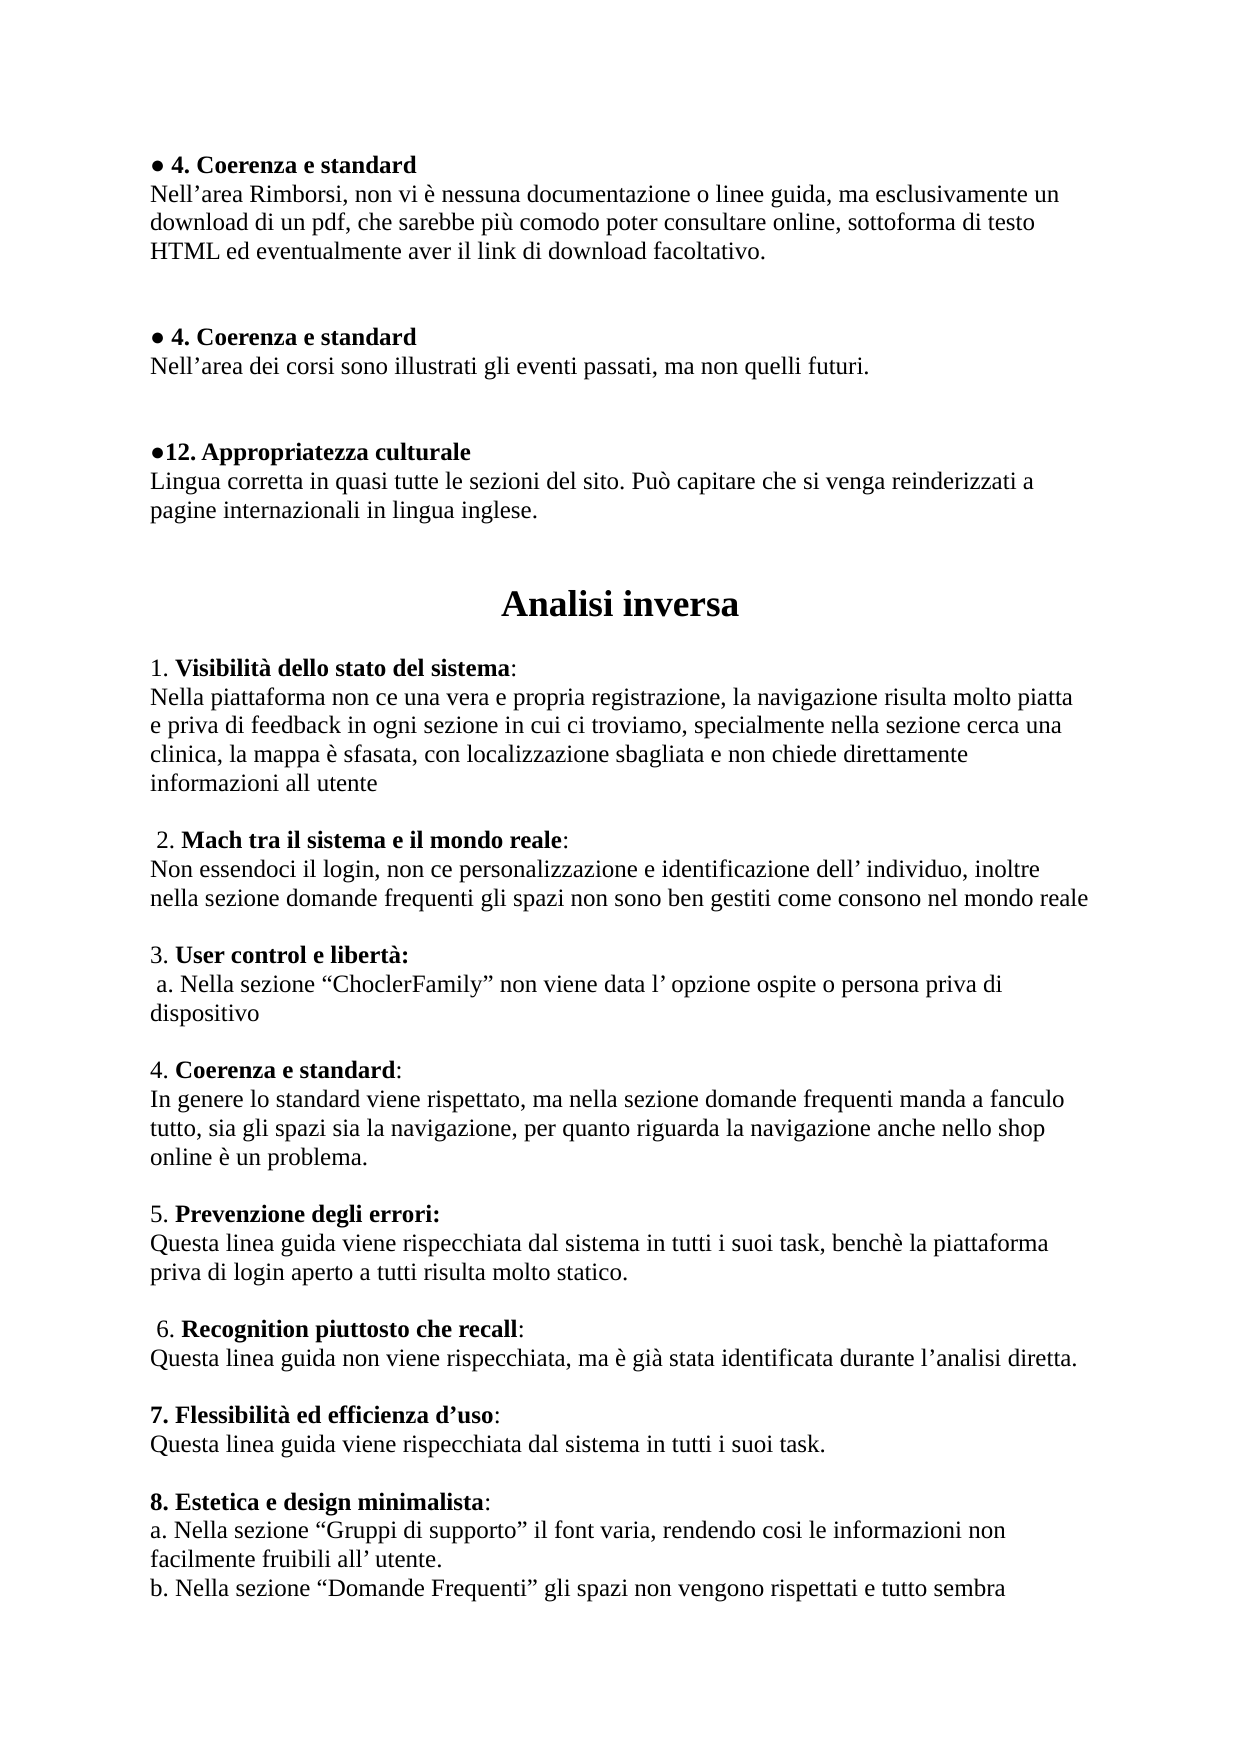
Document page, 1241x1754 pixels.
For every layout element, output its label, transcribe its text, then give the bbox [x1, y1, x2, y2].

text a. Nella sezione “ChoclerFamily” non viene data l’ opzione ospite o persona priva di dispositivo [150, 969, 1090, 1027]
text 5. Prevenzione degli errori: [150, 1199, 1090, 1228]
text ● 4. Coerenza e standard [150, 150, 1090, 179]
text a. Nella sezione “Gruppi di supporto” il font varia, rendendo cosi le informazioni non facilmente fruibili all’ utente. [150, 1516, 1090, 1573]
text Nella piattaforma non ce una vera e propria registrazione, la navigazione risulta molto piatta e priva di feedback in ogni sezione in cui ci troviamo, specialmente nella sezione cerca una clinica, la mappa è sfasata, con localizzazione sbagliata e non chiede direttamente informazioni all utente [150, 682, 1090, 797]
text Nell’area Rimborsi, non vi è nessuna documentazione o linee guida, ma esclusivamente un download di un pdf, che sarebbe più comodo poter consultare online, sottoforma di testo HTML ed eventualmente aver il link di download facoltativo. [150, 179, 1090, 265]
text Questa linea guida non viene rispecchiata, ma è già stata identificata durante l’analisi diretta. [150, 1343, 1090, 1372]
text ●12. Appropriatezza culturale [150, 437, 1090, 466]
text Lingua corretta in quasi tutte le sezioni del sito. Può capitare che si venga reinderizzati a pagine internazionali in lingua inglese. [150, 466, 1090, 524]
text b. Nella sezione “Domande Frequenti” gli spazi non vengono rispettati e tutto sembra [150, 1573, 1090, 1602]
text 6. Recognition piuttosto che recall: [150, 1314, 1090, 1343]
text 4. Coerenza e standard:​ [150, 1056, 1090, 1084]
text In genere lo standard viene rispettato, ma nella sezione domande frequenti manda a fanculo tutto, sia gli spazi sia la navigazione, per quanto riguarda la navigazione anche nello shop online è un problema. [150, 1084, 1090, 1171]
text 2. Mach tra il sistema e il mondo reale: [150, 826, 1090, 854]
text 3. User control e libertà: [150, 941, 1090, 969]
text Nell’area dei corsi sono illustrati gli eventi passati, ma non quelli futuri. [150, 351, 1090, 380]
text Analisi inversa [150, 581, 1090, 624]
text Questa linea guida viene rispecchiata dal sistema in tutti i suoi task. [150, 1429, 1090, 1458]
text Questa linea guida viene rispecchiata dal sistema in tutti i suoi task, benchè la piattaforma priva di login aperto a tutti risulta molto statico. [150, 1228, 1090, 1286]
text ● 4. Coerenza e standard [150, 322, 1090, 351]
text 7. Flessibilità ed efficienza d’uso:​ [150, 1401, 1090, 1429]
text Non essendoci il login, non ce personalizzazione e identificazione dell’ individuo, inoltre nella sezione domande frequenti gli spazi non sono ben gestiti come consono nel mondo reale [150, 854, 1090, 912]
text 8. Estetica e design minimalista​: [150, 1487, 1090, 1516]
text 1. Visibilità dello stato del sistema: [150, 653, 1090, 682]
